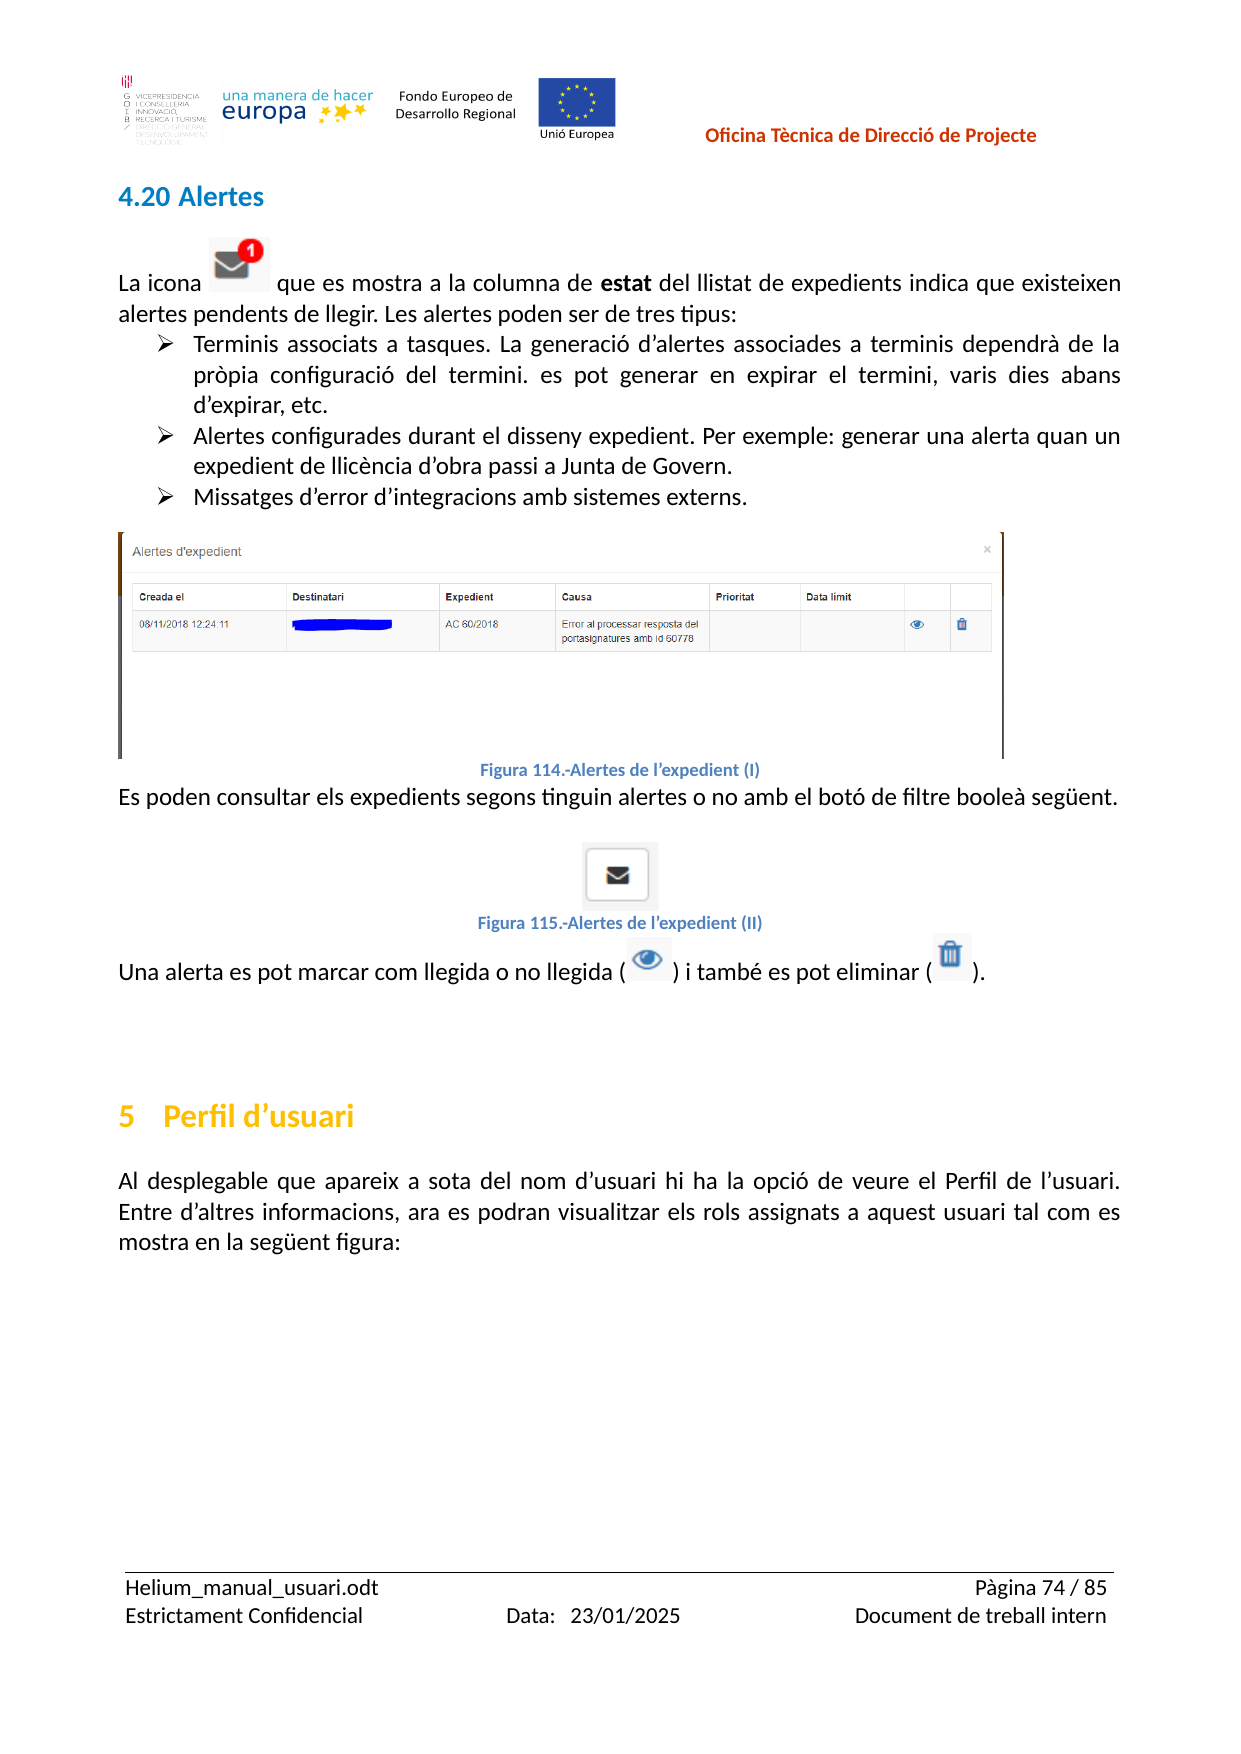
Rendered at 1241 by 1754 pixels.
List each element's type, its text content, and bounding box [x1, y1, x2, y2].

subtitle Alertes [118, 178, 1122, 213]
picture [932, 933, 972, 981]
list Terminis associats a tasques. La generació d’alertes associades a terminis dependrà de la pròpia configuració del termini. es pot generar en expirar el termini, varis dies abans d’expirar, etc. [156, 328, 1122, 420]
list Alertes configurades durant el disseny expedient. Per exemple: generar una alerta quan un expedient de llicència d’obra passi a Junta de Govern. [156, 420, 1122, 481]
list Missatges d’error d’integracions amb sistemes externs. [156, 481, 1122, 512]
text Al desplegable que apareix a sota del nom d’usuari hi ha la opció de veure el Perfil de l’usuari. Entre d’altres informacions, ara es podran visualitzar els rols assignats a aquest usuari tal com es mostra en la següent figura: [118, 1166, 1122, 1257]
picture [118, 532, 1004, 759]
text Es poden consultar els expedients segons tinguin alertes o no amb el botó de filtre booleà següent. [118, 781, 1122, 812]
text La icona que es mostra a la columna de estat del llistat de expedients indica que existeixen alertes pendents de llegir. Les alertes poden ser de tres tipus: [118, 237, 1122, 328]
text Figura 115.-Alertes de l’expedient (II) [118, 911, 1122, 934]
subtitle Perfil d’usuari [118, 1095, 1122, 1136]
picture [118, 73, 213, 147]
text Una alerta es pot marcar com llegida o no llegida () i també es pot eliminar (). [118, 934, 1122, 987]
picture [208, 237, 270, 292]
picture [219, 73, 621, 147]
picture [626, 937, 672, 981]
picture [581, 842, 659, 911]
text Figura 114.-Alertes de l’expedient (I) [118, 758, 1122, 781]
